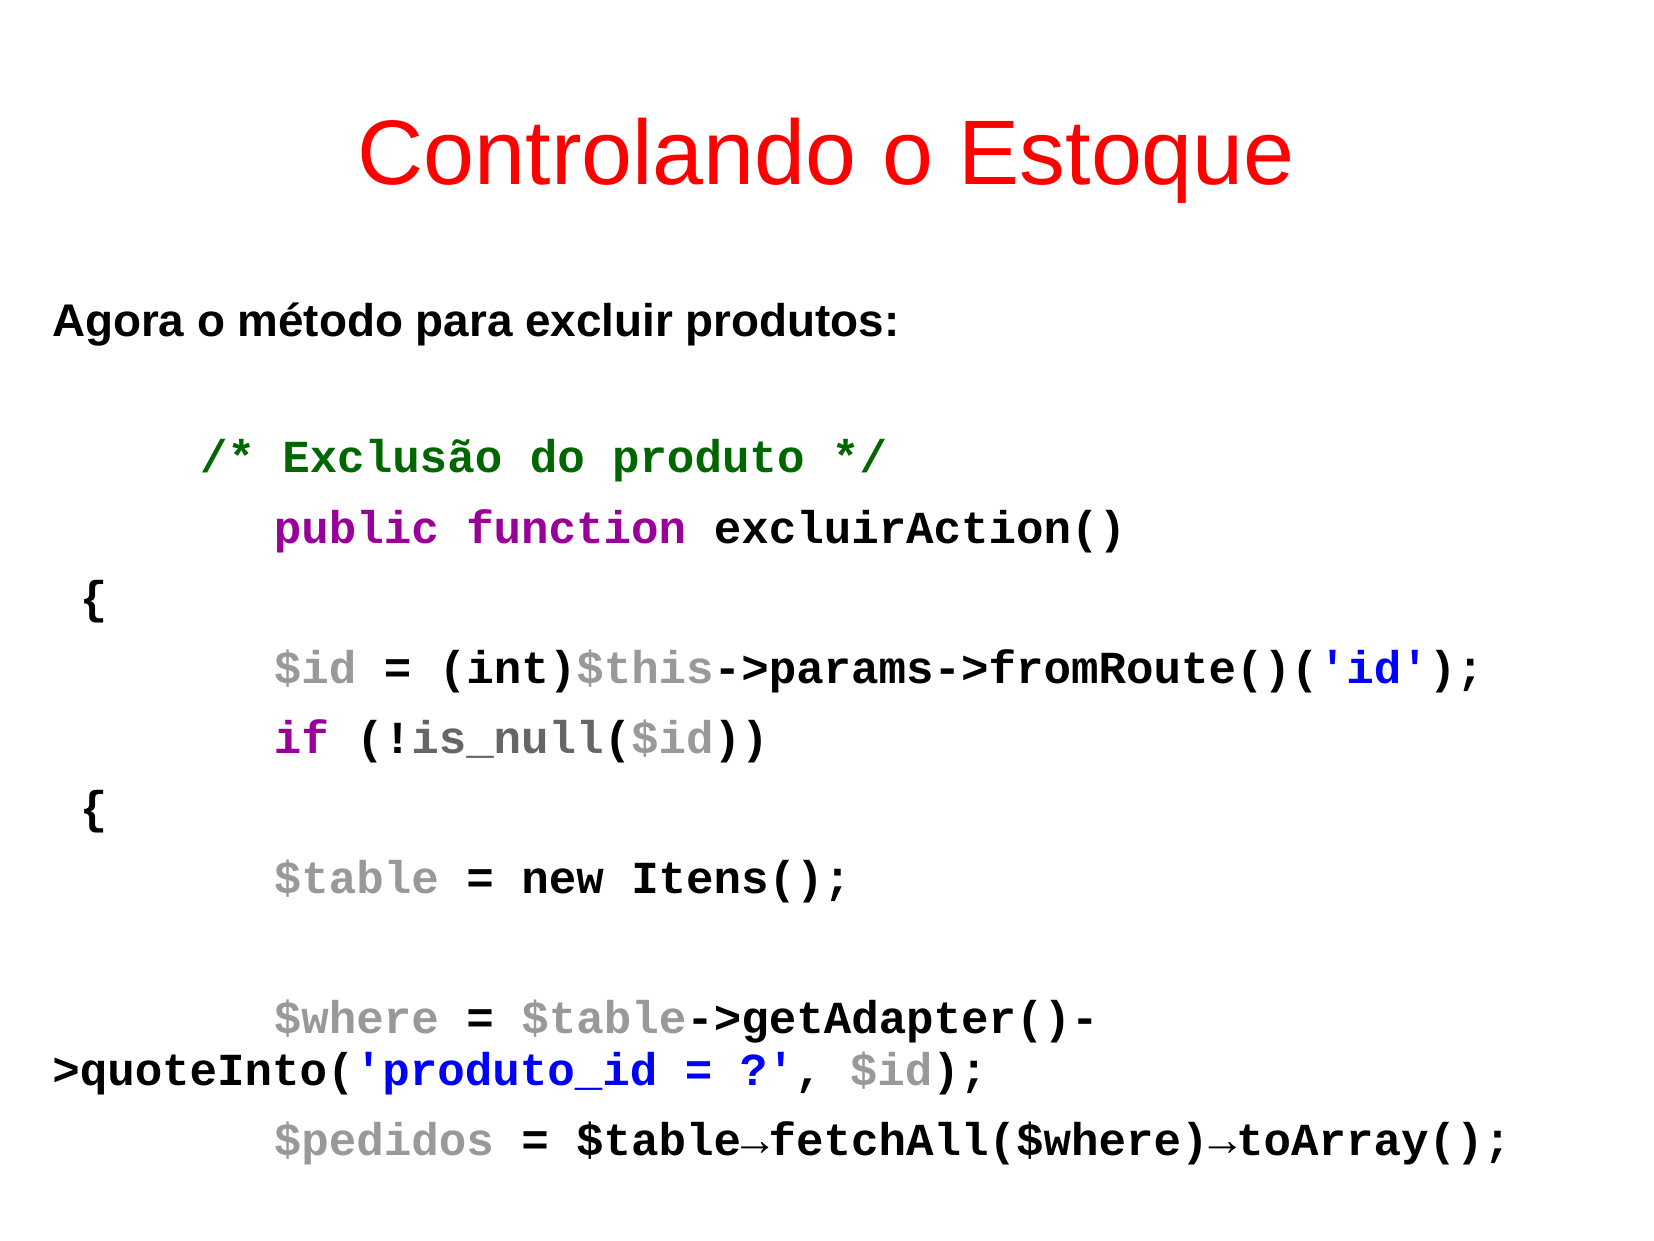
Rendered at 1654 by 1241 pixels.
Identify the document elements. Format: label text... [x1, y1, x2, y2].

list Agora o método para excluir produtos: /* Exclusão do produto */ public function excluirAction() { $id = (int)$this->params->fromRoute()('id'); if (!is_null($id)) { $table = new Itens(); $where = $table->getAdapter()->quoteInto('produto_id = ?', $id); $pedidos = $table→fetchAll($where)→toArray(); [52, 295, 1636, 1229]
title Controlando o Estoque [82, 49, 1571, 257]
